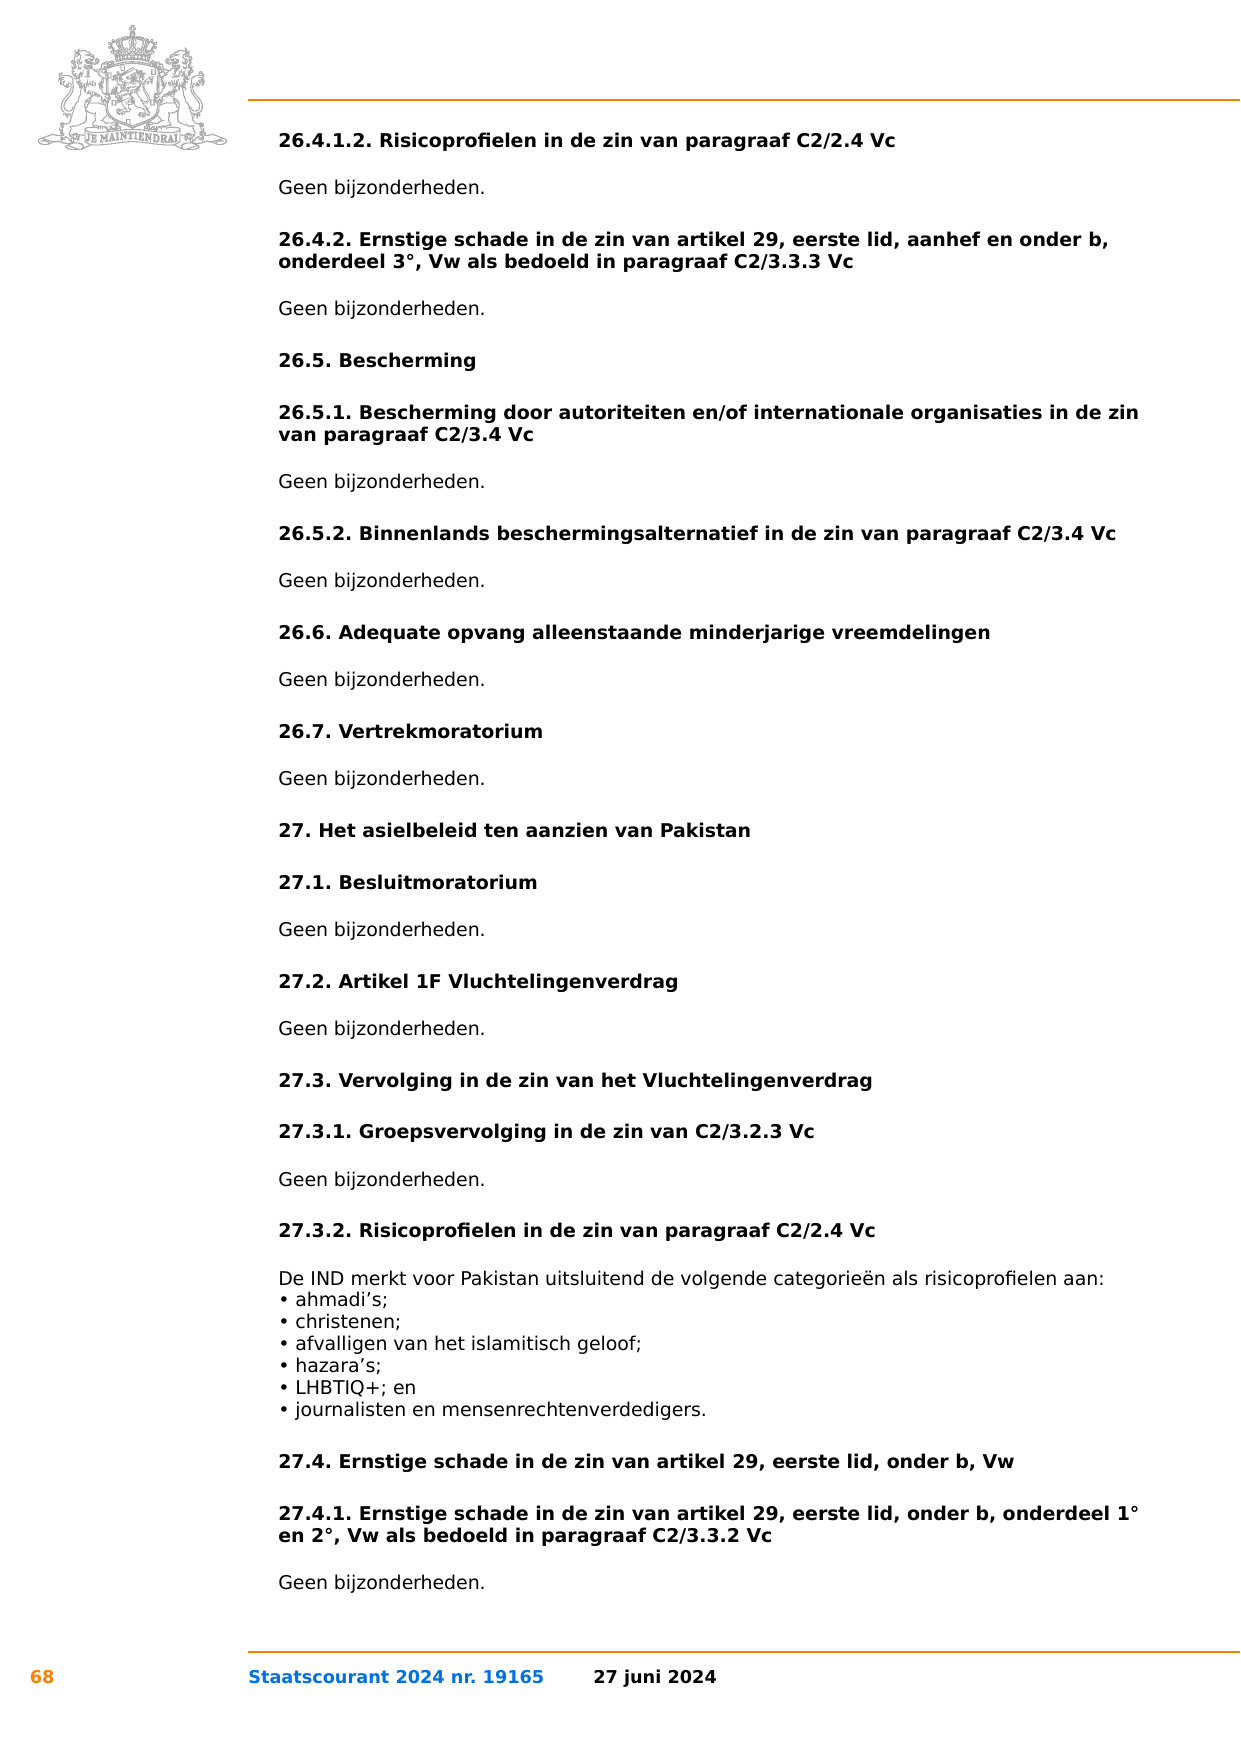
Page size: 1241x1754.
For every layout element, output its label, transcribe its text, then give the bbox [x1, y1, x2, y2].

text Geen bijzonderheden. [278, 669, 1163, 691]
text Geen bijzonderheden. [278, 1572, 1163, 1594]
text Geen bijzonderheden. [278, 1168, 1163, 1190]
subtitle 26.5. Bescherming [278, 350, 1163, 372]
subtitle 26.5.1. Bescherming door autoriteiten en/of internationale organisaties in de zin van paragraaf C2/3.4 Vc [278, 402, 1163, 446]
subtitle 26.4.1.2. Risicoprofielen in de zin van paragraaf C2/2.4 Vc [278, 130, 1163, 152]
text Geen bijzonderheden. [278, 570, 1163, 592]
text • afvalligen van het islamitisch geloof; [278, 1333, 1163, 1355]
subtitle 26.4.2. Ernstige schade in de zin van artikel 29, eerste lid, aanhef en onder b, onderdeel 3°, Vw als bedoeld in paragraaf C2/3.3.3 Vc [278, 229, 1163, 273]
text De IND merkt voor Pakistan uitsluitend de volgende categorieën als risicoprofielen aan: [278, 1267, 1163, 1289]
text Geen bijzonderheden. [278, 298, 1163, 320]
subtitle 26.5.2. Binnenlands beschermingsalternatief in de zin van paragraaf C2/3.4 Vc [278, 523, 1163, 545]
subtitle 27. Het asielbeleid ten aanzien van Pakistan [278, 819, 1163, 842]
subtitle 26.7. Vertrekmoratorium [278, 721, 1163, 743]
text • hazara’s; [278, 1355, 1163, 1377]
text Geen bijzonderheden. [278, 1017, 1163, 1039]
subtitle 26.6. Adequate opvang alleenstaande minderjarige vreemdelingen [278, 622, 1163, 644]
text • ahmadi’s; [278, 1289, 1163, 1311]
subtitle 27.3. Vervolging in de zin van het Vluchtelingenverdrag [278, 1069, 1163, 1091]
subtitle 27.4. Ernstige schade in de zin van artikel 29, eerste lid, onder b, Vw [278, 1451, 1163, 1473]
subtitle 27.3.1. Groepsvervolging in de zin van C2/3.2.3 Vc [278, 1121, 1163, 1143]
text Geen bijzonderheden. [278, 918, 1163, 941]
subtitle 27.3.2. Risicoprofielen in de zin van paragraaf C2/2.4 Vc [278, 1220, 1163, 1242]
subtitle 27.2. Artikel 1F Vluchtelingenverdrag [278, 971, 1163, 992]
text • journalisten en mensenrechtenverdedigers. [278, 1399, 1163, 1421]
subtitle 27.1. Besluitmoratorium [278, 872, 1163, 893]
text • LHBTIQ+; en [278, 1377, 1163, 1399]
text • christenen; [278, 1311, 1163, 1333]
text Geen bijzonderheden. [278, 471, 1163, 493]
picture [38, 25, 227, 150]
subtitle 27.4.1. Ernstige schade in de zin van artikel 29, eerste lid, onder b, onderdeel 1° en 2°, Vw als bedoeld in paragraaf C2/3.3.2 Vc [278, 1503, 1163, 1547]
text Geen bijzonderheden. [278, 768, 1163, 789]
text Geen bijzonderheden. [278, 177, 1163, 199]
